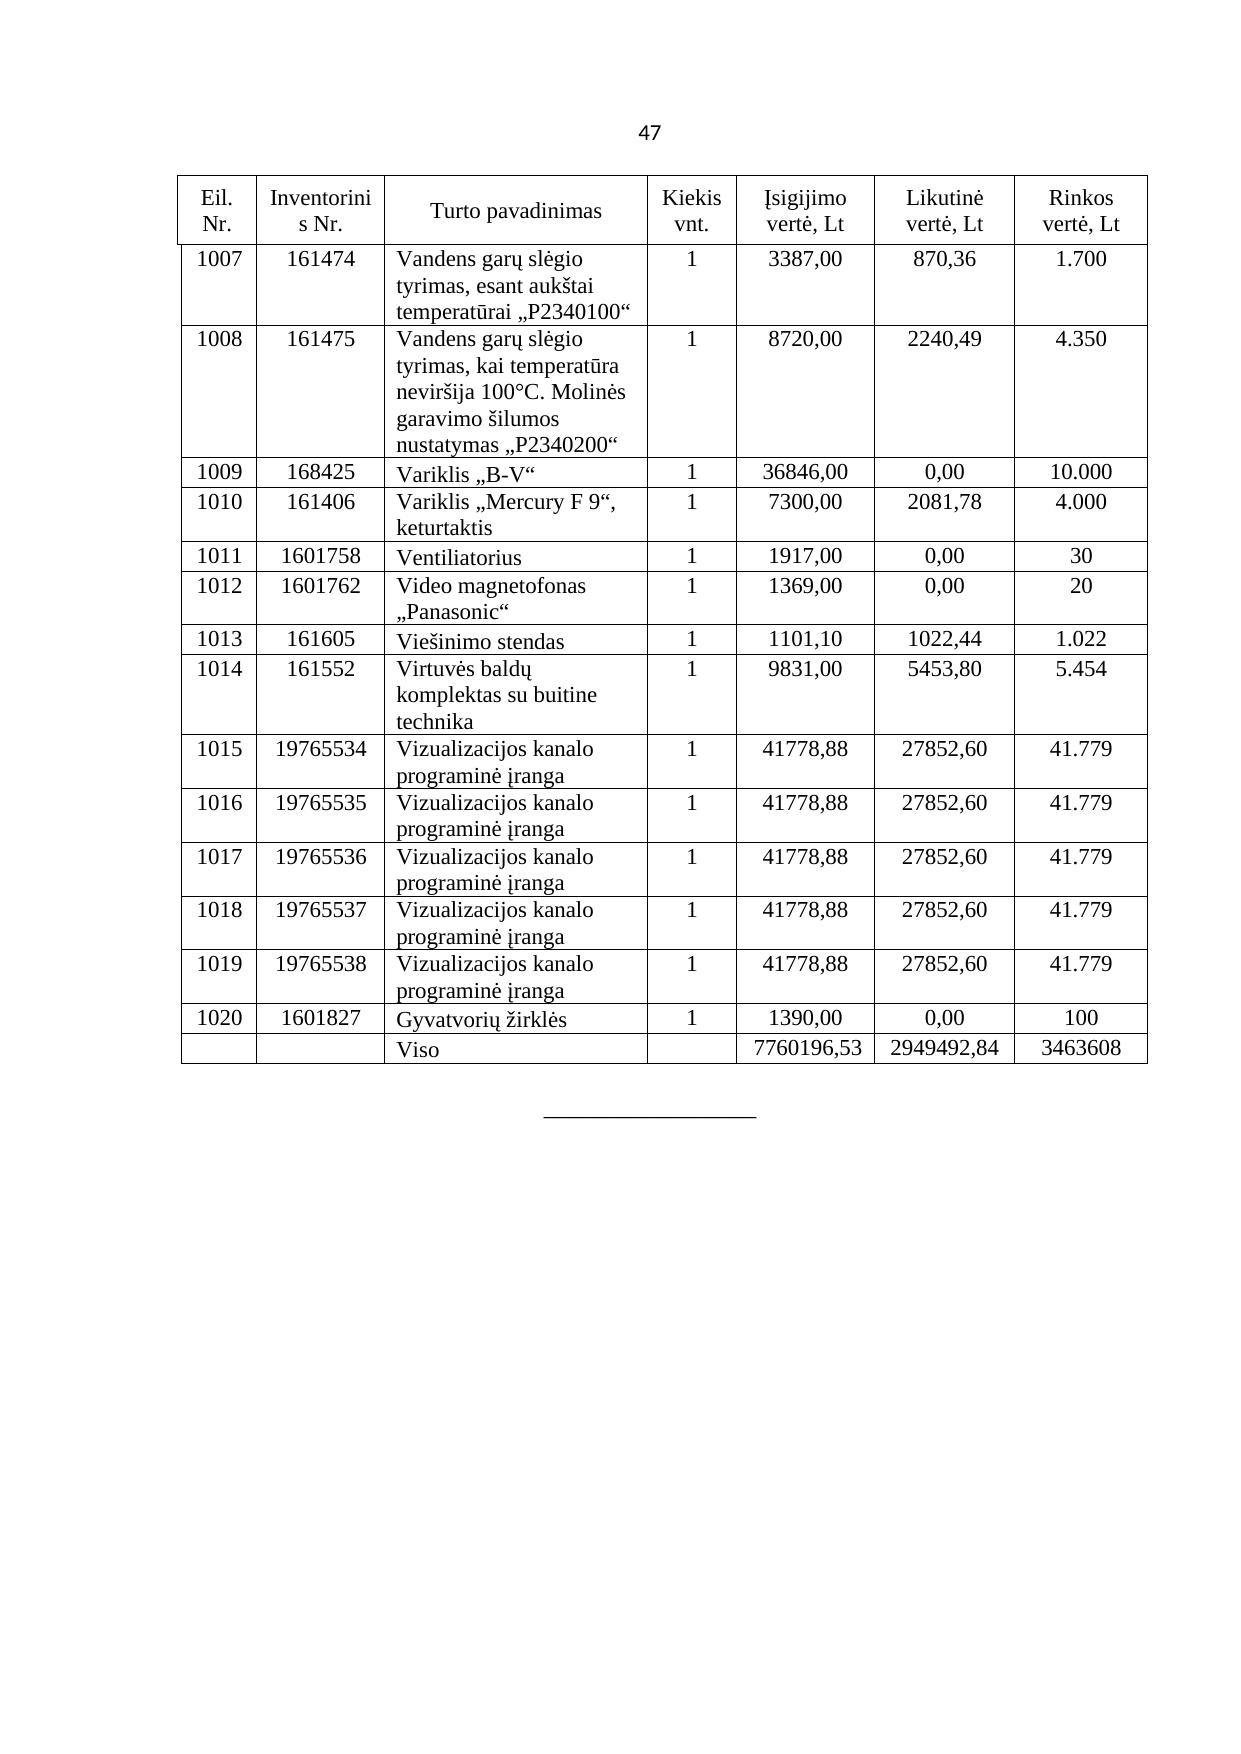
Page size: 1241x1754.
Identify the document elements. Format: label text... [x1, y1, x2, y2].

table_cell 0,00 [875, 572, 1014, 624]
table_cell 100 [1015, 1004, 1147, 1033]
table_cell 1 [648, 950, 736, 1003]
table_cell 1 [648, 1004, 736, 1033]
table_cell 1 [648, 735, 736, 788]
table_cell 161406 [257, 488, 384, 541]
table_cell 0,00 [875, 542, 1014, 571]
table_cell 1 [648, 655, 736, 734]
table_cell 19765535 [257, 789, 384, 842]
table_header Įsigijimo vertė, Lt [737, 176, 874, 244]
table_cell Virtuvės baldų komplektas su buitine technika [385, 655, 647, 734]
table_cell [177, 457, 181, 487]
table_cell 27852,60 [875, 735, 1014, 788]
table_header Rinkos vertė, Lt [1015, 176, 1147, 244]
table_cell 27852,60 [875, 950, 1014, 1003]
table_cell 1009 [182, 458, 256, 487]
table_cell [177, 1033, 181, 1063]
table_cell Vandens garų slėgio tyrimas, esant aukštai temperatūrai „P2340100“ [385, 245, 647, 324]
table_cell 1020 [182, 1004, 256, 1033]
table_cell 19765538 [257, 950, 384, 1003]
table_cell Vizualizacijos kanalo programinė įranga [385, 897, 647, 949]
table_cell 1 [648, 326, 736, 457]
table_cell 1 [648, 245, 736, 324]
table_cell 1015 [182, 735, 256, 788]
table_cell 168425 [257, 458, 384, 487]
table_cell 5453,80 [875, 655, 1014, 734]
table_cell Vizualizacijos kanalo programinė įranga [385, 789, 647, 842]
table_cell 1011 [182, 542, 256, 571]
table_cell Ventiliatorius [385, 542, 647, 571]
table_cell 2081,78 [875, 488, 1014, 541]
table_cell 2240,49 [875, 326, 1014, 457]
table_cell [177, 734, 181, 788]
table_cell Variklis „B-V“ [385, 458, 647, 487]
table_cell [177, 896, 181, 949]
table_cell 0,00 [875, 1004, 1014, 1033]
table_cell Vizualizacijos kanalo programinė įranga [385, 735, 647, 788]
table_cell 41.779 [1015, 843, 1147, 896]
table_cell 1601758 [257, 542, 384, 571]
table_cell 3387,00 [737, 245, 874, 324]
table_cell [257, 1034, 384, 1063]
table_cell 1601827 [257, 1004, 384, 1033]
table_cell 4.350 [1015, 326, 1147, 457]
table_cell 1.022 [1015, 625, 1147, 654]
table_cell 2949492,84 [875, 1034, 1014, 1063]
table_cell 1022,44 [875, 625, 1014, 654]
table_cell 1 [648, 458, 736, 487]
table_cell Viešinimo stendas [385, 625, 647, 654]
table_cell 1 [648, 542, 736, 571]
table_cell 19765536 [257, 843, 384, 896]
table_header Inventorinis Nr. [257, 176, 384, 244]
table_cell 1 [648, 843, 736, 896]
table_cell 1010 [182, 488, 256, 541]
table_cell 3463608 [1015, 1034, 1147, 1063]
table_cell Vandens garų slėgio tyrimas, kai temperatūra neviršija 100°C. Molinės garavimo šilumos nustatymas „P2340200“ [385, 326, 647, 457]
table_cell 1 [648, 789, 736, 842]
table_cell 19765534 [257, 735, 384, 788]
table_cell 1007 [182, 245, 256, 324]
table_header Kiekis vnt. [648, 176, 736, 244]
table_cell 41778,88 [737, 897, 874, 949]
table_cell 1390,00 [737, 1004, 874, 1033]
table_cell [177, 245, 181, 324]
table_header Eil. Nr. [178, 176, 256, 244]
table_cell 1 [648, 897, 736, 949]
table_cell [177, 788, 181, 842]
table_cell 1 [648, 572, 736, 624]
table_cell 8720,00 [737, 326, 874, 457]
text _________________ [177, 1092, 1122, 1121]
table_cell 1017 [182, 843, 256, 896]
table_cell [177, 571, 181, 624]
table_cell 41.779 [1015, 789, 1147, 842]
table_cell [177, 487, 181, 541]
table_cell [177, 654, 181, 734]
table_cell 1019 [182, 950, 256, 1003]
table_cell 1013 [182, 625, 256, 654]
table_cell 1369,00 [737, 572, 874, 624]
table_cell Video magnetofonas „Panasonic“ [385, 572, 647, 624]
table_cell 41778,88 [737, 789, 874, 842]
table_cell 36846,00 [737, 458, 874, 487]
table_cell 5.454 [1015, 655, 1147, 734]
table_cell 10.000 [1015, 458, 1147, 487]
table_cell 870,36 [875, 245, 1014, 324]
table_cell 41778,88 [737, 950, 874, 1003]
table_cell [648, 1034, 736, 1063]
table_cell 1012 [182, 572, 256, 624]
table_cell 7300,00 [737, 488, 874, 541]
table_cell 0,00 [875, 458, 1014, 487]
table_cell 4.000 [1015, 488, 1147, 541]
table_cell [177, 325, 181, 457]
table_cell 1 [648, 488, 736, 541]
table_cell 27852,60 [875, 897, 1014, 949]
table_cell [177, 541, 181, 571]
table_cell Vizualizacijos kanalo programinė įranga [385, 950, 647, 1003]
table_cell 1016 [182, 789, 256, 842]
table_cell [177, 842, 181, 896]
table_cell 1.700 [1015, 245, 1147, 324]
table_cell 20 [1015, 572, 1147, 624]
table_cell [177, 624, 181, 654]
table_cell 1008 [182, 326, 256, 457]
table_cell 161552 [257, 655, 384, 734]
table_cell 41778,88 [737, 843, 874, 896]
table_cell 41.779 [1015, 897, 1147, 949]
table_cell 7760196,53 [737, 1034, 874, 1063]
table_cell 161475 [257, 326, 384, 457]
table_cell 41.779 [1015, 735, 1147, 788]
table_cell 30 [1015, 542, 1147, 571]
table_cell 161474 [257, 245, 384, 324]
table_cell Vizualizacijos kanalo programinė įranga [385, 843, 647, 896]
table_cell [177, 1003, 181, 1033]
table_cell 41.779 [1015, 950, 1147, 1003]
table_cell 1014 [182, 655, 256, 734]
table_cell Viso [385, 1034, 647, 1063]
table_cell 19765537 [257, 897, 384, 949]
table_cell 27852,60 [875, 789, 1014, 842]
table_cell 1917,00 [737, 542, 874, 571]
table_cell [182, 1034, 256, 1063]
table_cell 1601762 [257, 572, 384, 624]
table_cell 1 [648, 625, 736, 654]
table_cell 1018 [182, 897, 256, 949]
table_cell 27852,60 [875, 843, 1014, 896]
table_cell Gyvatvorių žirklės [385, 1004, 647, 1033]
table_cell Variklis „Mercury F 9“, keturtaktis [385, 488, 647, 541]
table_cell 1101,10 [737, 625, 874, 654]
table_cell 9831,00 [737, 655, 874, 734]
table_header Turto pavadinimas [385, 176, 647, 244]
table_cell 161605 [257, 625, 384, 654]
table_cell 41778,88 [737, 735, 874, 788]
table_cell [177, 949, 181, 1003]
table_header Likutinė vertė, Lt [875, 176, 1014, 244]
